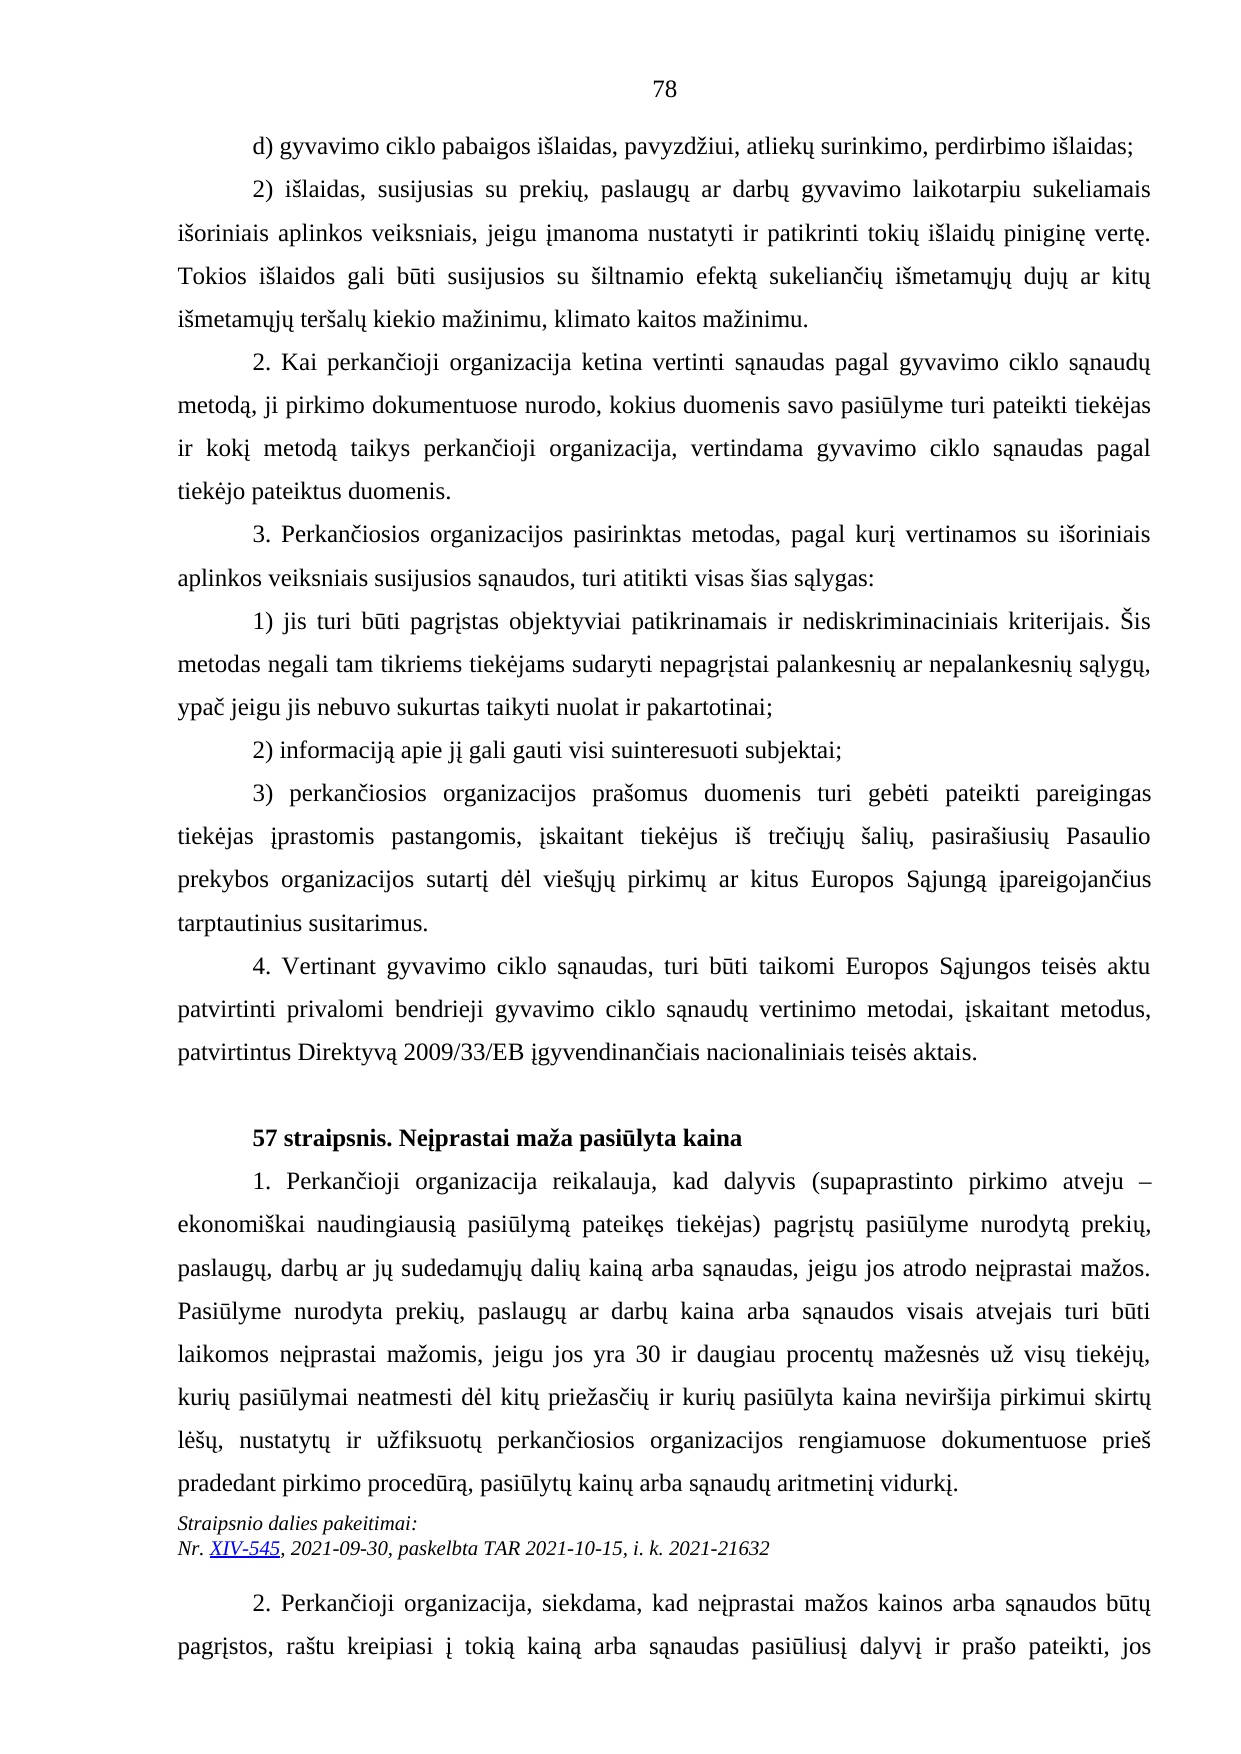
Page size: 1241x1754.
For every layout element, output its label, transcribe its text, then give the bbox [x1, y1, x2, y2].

text 2. Perkančioji organizacija, siekdama, kad neįprastai mažos kainos arba sąnaudos būtų pagrįstos, raštu kreipiasi į tokią kainą arba sąnaudas pasiūliusį dalyvį ir prašo pateikti, jos [177, 1588, 1152, 1660]
text Straipsnio dalies pakeitimai: [177, 1511, 1152, 1535]
text 2) informaciją apie jį gali gauti visi suinteresuoti subjektai; [177, 735, 1152, 764]
text 4. Vertinant gyvavimo ciklo sąnaudas, turi būti taikomi Europos Sąjungos teisės aktu patvirtinti privalomi bendrieji gyvavimo ciklo sąnaudų vertinimo metodai, įskaitant metodus, patvirtintus Direktyvą 2009/33/EB įgyvendinančiais nacionaliniais teisės aktais. [177, 951, 1152, 1066]
text 2. Kai perkančioji organizacija ketina vertinti sąnaudas pagal gyvavimo ciklo sąnaudų metodą, ji pirkimo dokumentuose nurodo, kokius duomenis savo pasiūlyme turi pateikti tiekėjas ir kokį metodą taikys perkančioji organizacija, vertindama gyvavimo ciklo sąnaudas pagal tiekėjo pateiktus duomenis. [177, 347, 1152, 505]
text 2) išlaidas, susijusias su prekių, paslaugų ar darbų gyvavimo laikotarpiu sukeliamais išoriniais aplinkos veiksniais, jeigu įmanoma nustatyti ir patikrinti tokių išlaidų piniginę vertę. Tokios išlaidos gali būti susijusios su šiltnamio efektą sukeliančių išmetamųjų dujų ar kitų išmetamųjų teršalų kiekio mažinimu, klimato kaitos mažinimu. [177, 174, 1152, 333]
text Nr. XIV-545, 2021-09-30, paskelbta TAR 2021-10-15, i. k. 2021-21632 [177, 1535, 1152, 1559]
text 57 straipsnis. Neįprastai maža pasiūlyta kaina [177, 1123, 1152, 1152]
text d) gyvavimo ciklo pabaigos išlaidas, pavyzdžiui, atliekų surinkimo, perdirbimo išlaidas; [177, 131, 1152, 160]
text 3. Perkančiosios organizacijos pasirinktas metodas, pagal kurį vertinamos su išoriniais aplinkos veiksniais susijusios sąnaudos, turi atitikti visas šias sąlygas: [177, 519, 1152, 591]
text 1) jis turi būti pagrįstas objektyviai patikrinamais ir nediskriminaciniais kriterijais. Šis metodas negali tam tikriems tiekėjams sudaryti nepagrįstai palankesnių ar nepalankesnių sąlygų, ypač jeigu jis nebuvo sukurtas taikyti nuolat ir pakartotinai; [177, 606, 1152, 721]
text 1. Perkančioji organizacija reikalauja, kad dalyvis (supaprastinto pirkimo atveju – ekonomiškai naudingiausią pasiūlymą pateikęs tiekėjas) pagrįstų pasiūlyme nurodytą prekių, paslaugų, darbų ar jų sudedamųjų dalių kainą arba sąnaudas, jeigu jos atrodo neįprastai mažos. Pasiūlyme nurodyta prekių, paslaugų ar darbų kaina arba sąnaudos visais atvejais turi būti laikomos neįprastai mažomis, jeigu jos yra 30 ir daugiau procentų mažesnės už visų tiekėjų, kurių pasiūlymai neatmesti dėl kitų priežasčių ir kurių pasiūlyta kaina neviršija pirkimui skirtų lėšų, nustatytų ir užfiksuotų perkančiosios organizacijos rengiamuose dokumentuose prieš pradedant pirkimo procedūrą, pasiūlytų kainų arba sąnaudų aritmetinį vidurkį. [177, 1166, 1152, 1497]
text 3) perkančiosios organizacijos prašomus duomenis turi gebėti pateikti pareigingas tiekėjas įprastomis pastangomis, įskaitant tiekėjus iš trečiųjų šalių, pasirašiusių Pasaulio prekybos organizacijos sutartį dėl viešųjų pirkimų ar kitus Europos Sąjungą įpareigojančius tarptautinius susitarimus. [177, 778, 1152, 936]
